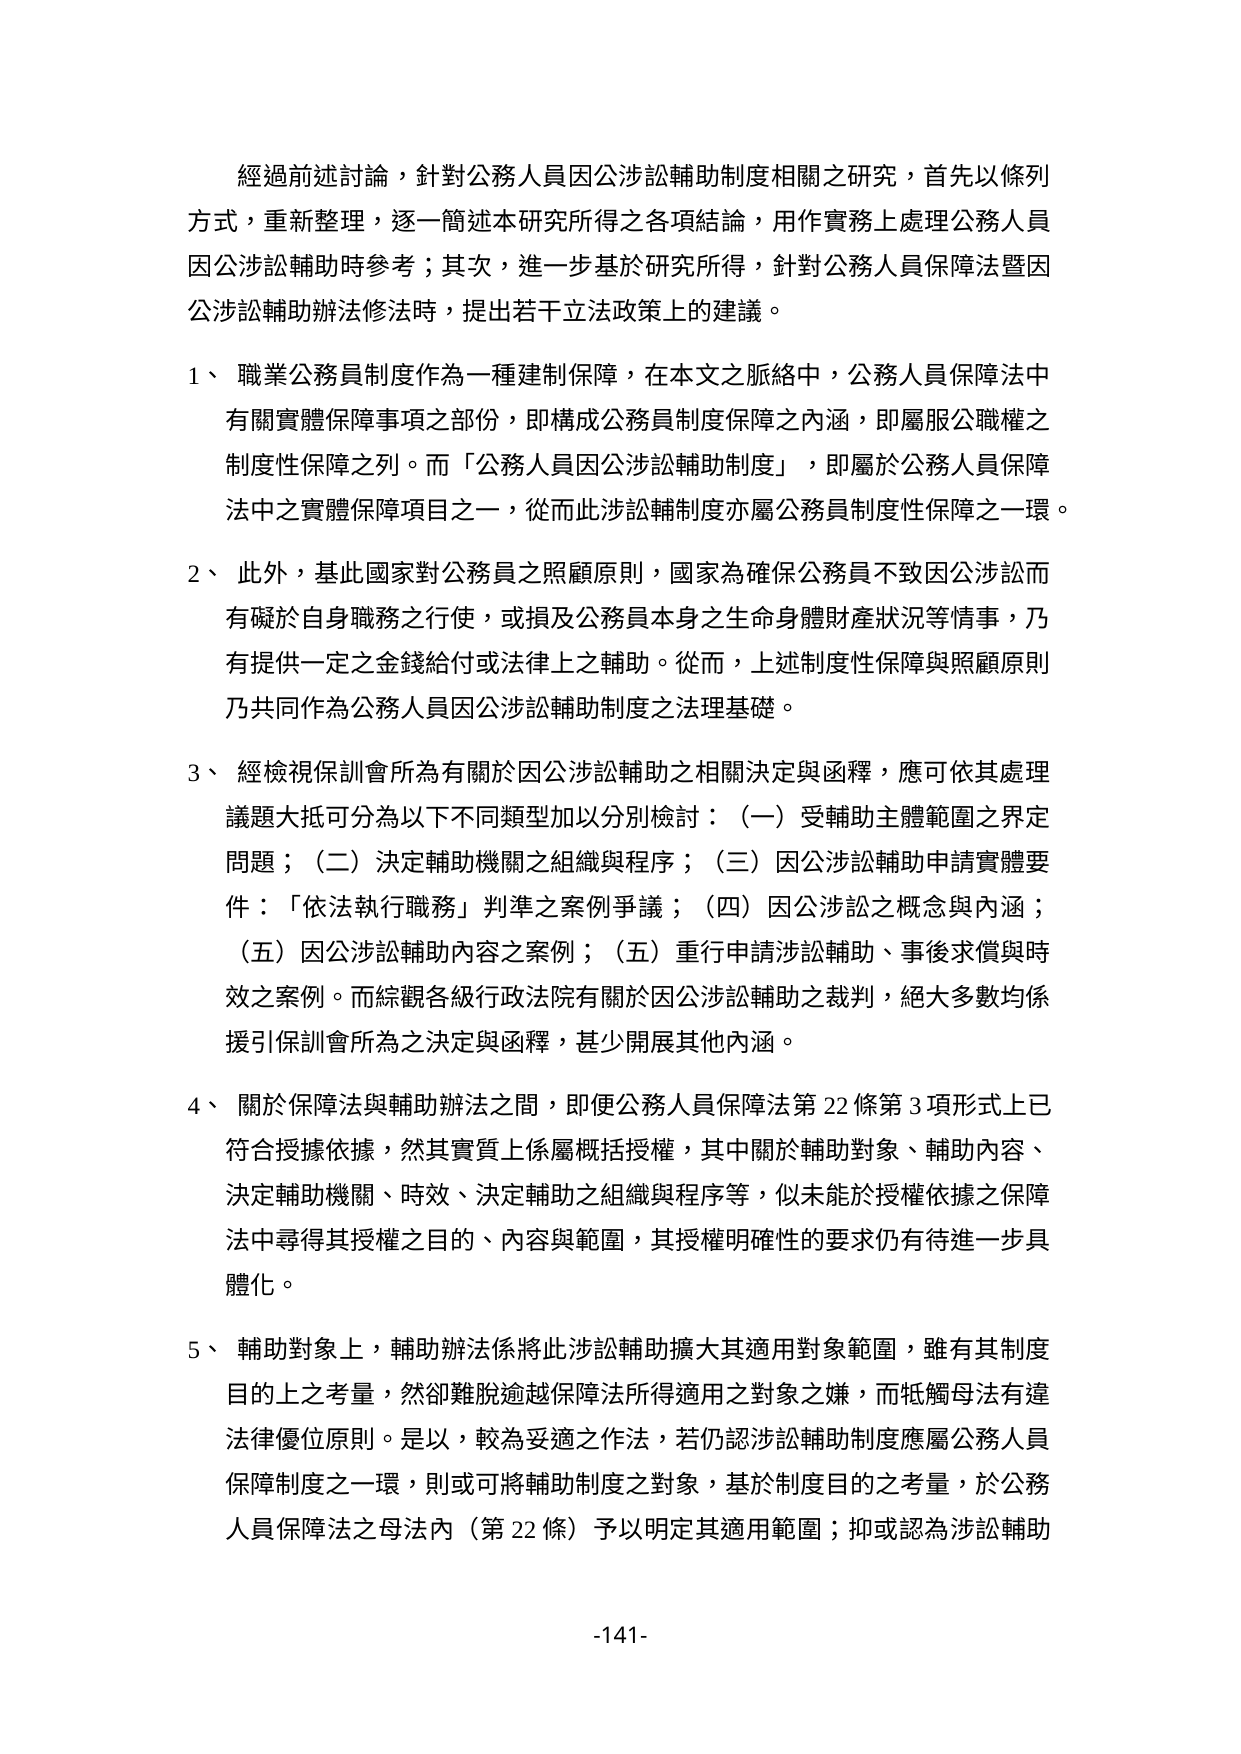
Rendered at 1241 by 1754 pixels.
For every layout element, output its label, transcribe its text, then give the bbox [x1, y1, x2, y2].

list 經檢視保訓會所為有關於因公涉訟輔助之相關決定與函釋，應可依其處理議題大抵可分為以下不同類型加以分別檢討：（一）受輔助主體範圍之界定問題；（二）決定輔助機關之組織與程序；（三）因公涉訟輔助申請實體要件：「依法執行職務」判準之案例爭議；（四）因公涉訟之概念與內涵；（五）因公涉訟輔助內容之案例；（五）重行申請涉訟輔助、事後求償與時效之案例。而綜觀各級行政法院有關於因公涉訟輔助之裁判，絕大多數均係援引保訓會所為之決定與函釋，甚少開展其他內涵。 [187, 745, 1053, 1053]
list 關於保障法與輔助辦法之間，即便公務人員保障法第22條第3項形式上已符合授據依據，然其實質上係屬概括授權，其中關於輔助對象、輔助內容、決定輔助機關、時效、決定輔助之組織與程序等，似未能於授權依據之保障法中尋得其授權之目的、內容與範圍，其授權明確性的要求仍有待進一步具體化。 [187, 1079, 1053, 1296]
list 此外，基此國家對公務員之照顧原則，國家為確保公務員不致因公涉訟而有礙於自身職務之行使，或損及公務員本身之生命身體財產狀況等情事，乃有提供一定之金錢給付或法律上之輔助。從而，上述制度性保障與照顧原則乃共同作為公務人員因公涉訟輔助制度之法理基礎。 [187, 547, 1053, 719]
list 職業公務員制度作為一種建制保障，在本文之脈絡中，公務人員保障法中有關實體保障事項之部份，即構成公務員制度保障之內涵，即屬服公職權之制度性保障之列。而「公務人員因公涉訟輔助制度」，即屬於公務人員保障法中之實體保障項目之一，從而此涉訟輔制度亦屬公務員制度性保障之一環。 [187, 348, 1053, 521]
list 輔助對象上，輔助辦法係將此涉訟輔助擴大其適用對象範圍，雖有其制度目的上之考量，然卻難脫逾越保障法所得適用之對象之嫌，而牴觸母法有違法律優位原則。是以，較為妥適之作法，若仍認涉訟輔助制度應屬公務人員保障制度之一環，則或可將輔助制度之對象，基於制度目的之考量，於公務人員保障法之母法內（第22條）予以明定其適用範圍；抑或認為涉訟輔助 [187, 1322, 1053, 1540]
text 經過前述討論，針對公務人員因公涉訟輔助制度相關之研究，首先以條列方式，重新整理，逐一簡述本研究所得之各項結論，用作實務上處理公務人員因公涉訟輔助時參考；其次，進一步基於研究所得，針對公務人員保障法暨因公涉訟輔助辦法修法時，提出若干立法政策上的建議。 [187, 150, 1053, 322]
